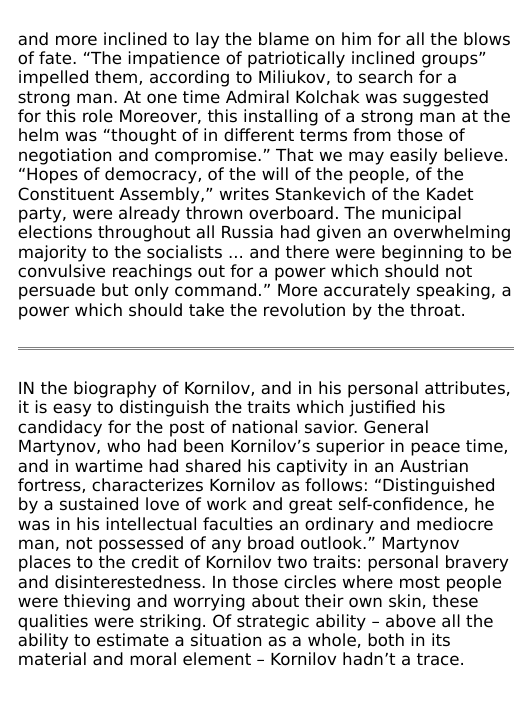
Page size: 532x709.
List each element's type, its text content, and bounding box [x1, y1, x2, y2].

text and more inclined to lay the blame on him for all the blows of fate. “The impatience of patriotically inclined groups” impelled them, according to Miliukov, to search for a strong man. At one time Admiral Kolchak was suggested for this role Moreover, this installing of a strong man at the helm was “thought of in different terms from those of negotiation and compromise.” That we may easily believe. “Hopes of democracy, of the will of the people, of the Constituent Assembly,” writes Stankevich of the Kadet party, were already thrown overboard. The municipal elections throughout all Russia had given an overwhelming majority to the socialists ... and there were beginning to be convulsive reachings out for a power which should not persuade but only command.” More accurately speaking, a power which should take the revolution by the throat. [18, 29, 514, 320]
text IN the biography of Kornilov, and in his personal attributes, it is easy to distinguish the traits which justified his candidacy for the post of national savior. General Martynov, who had been Kornilov’s superior in peace time, and in wartime had shared his captivity in an Austrian fortress, characterizes Kornilov as follows: “Distinguished by a sustained love of work and great self-confidence, he was in his intellectual faculties an ordinary and mediocre man, not possessed of any broad outlook.” Martynov places to the credit of Kornilov two traits: personal bravery and disinterestedness. In those circles where most people were thieving and worrying about their own skin, these qualities were striking. Of strategic ability – above all the ability to estimate a situation as a whole, both in its material and moral element – Kornilov hadn’t a trace. [18, 379, 514, 669]
